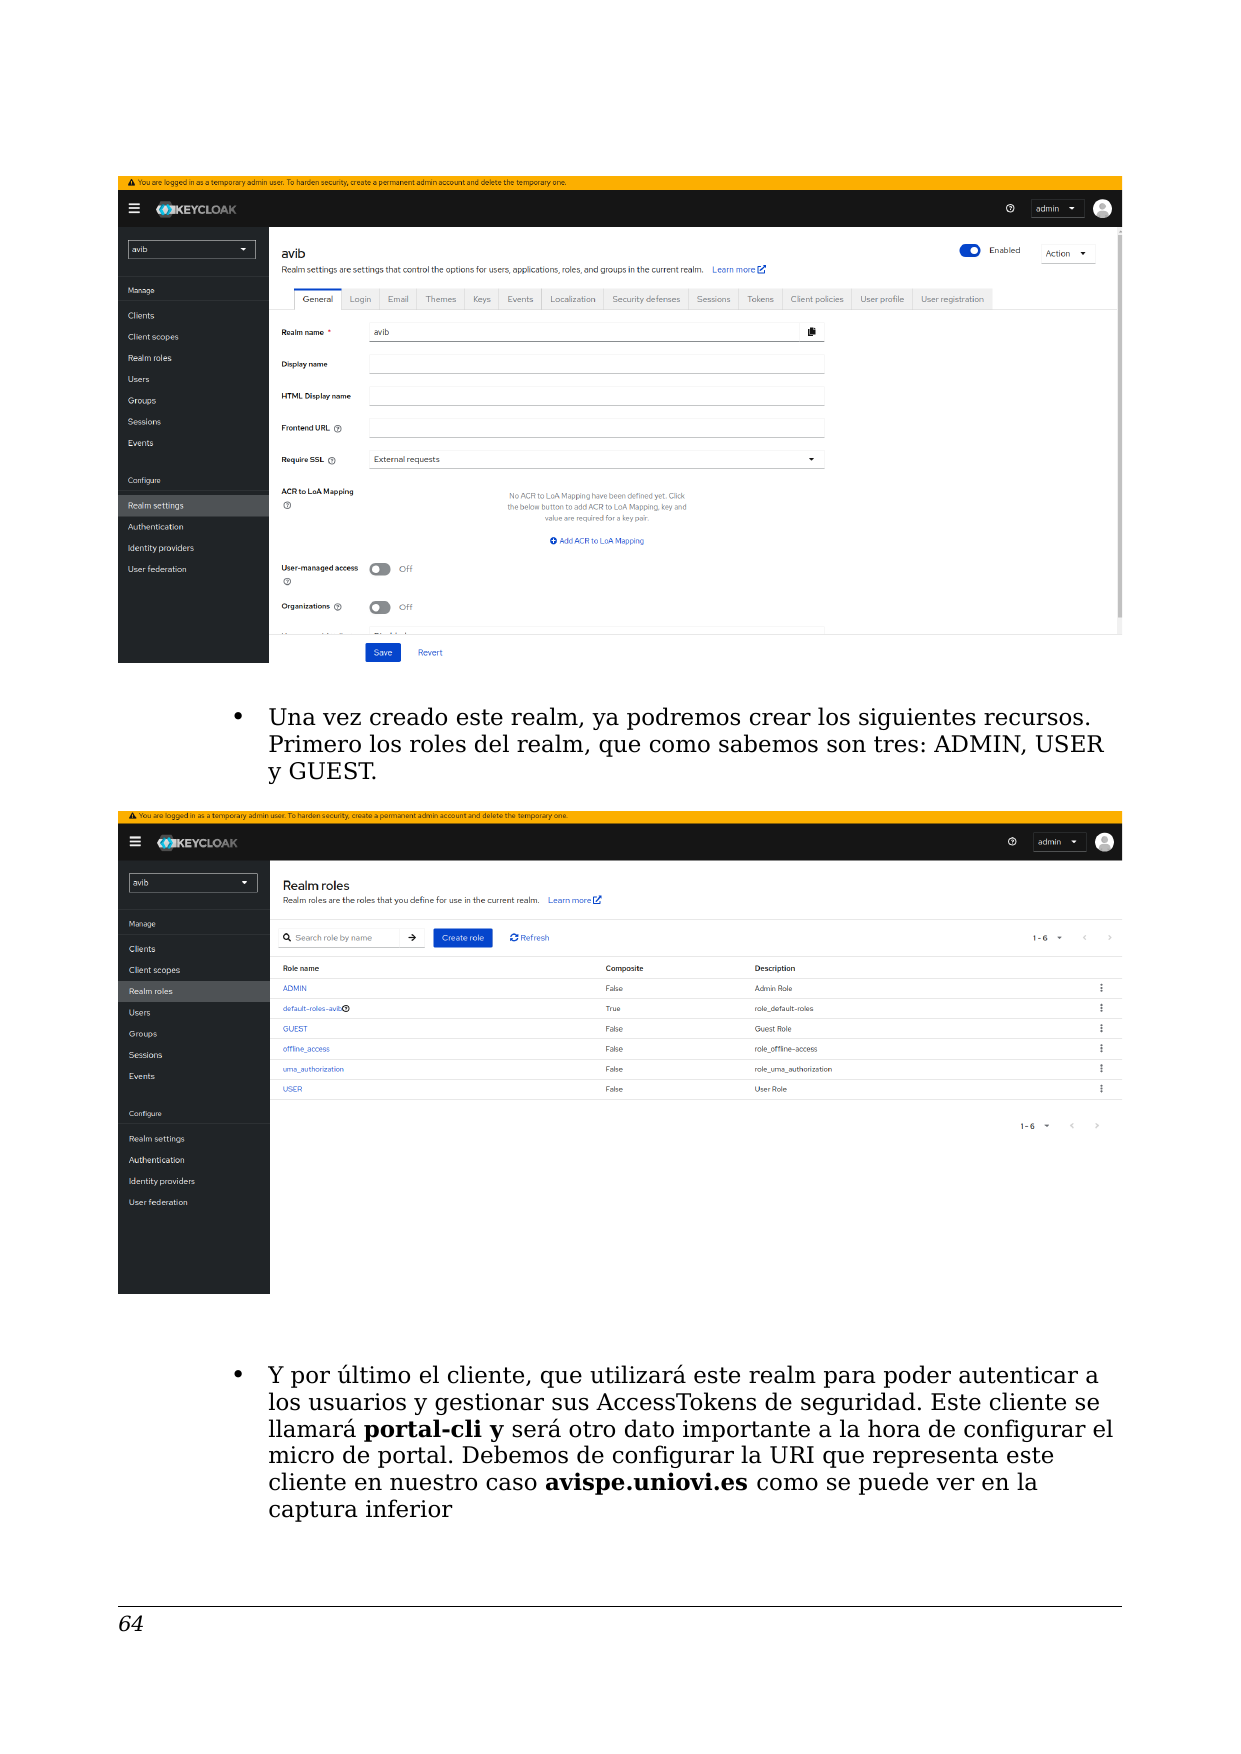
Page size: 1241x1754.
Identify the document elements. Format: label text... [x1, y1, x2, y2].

picture [118, 811, 1123, 1294]
list Y por último el cliente, que utilizará este realm para poder autenticar a los usuarios y gestionar sus AccessTokens de seguridad. Este cliente se llamará portal-cli y será otro dato importante a la hora de configurar el micro de portal. Debemos de configurar la URI que representa este cliente en nuestro caso avispe.uniovi.es como se puede ver en la captura inferior [231, 1360, 1122, 1523]
picture [118, 176, 1123, 663]
list Una vez creado este realm, ya podremos crear los siguientes recursos. Primero los roles del realm, que como sabemos son tres: ADMIN, USER y GUEST. [231, 702, 1122, 811]
